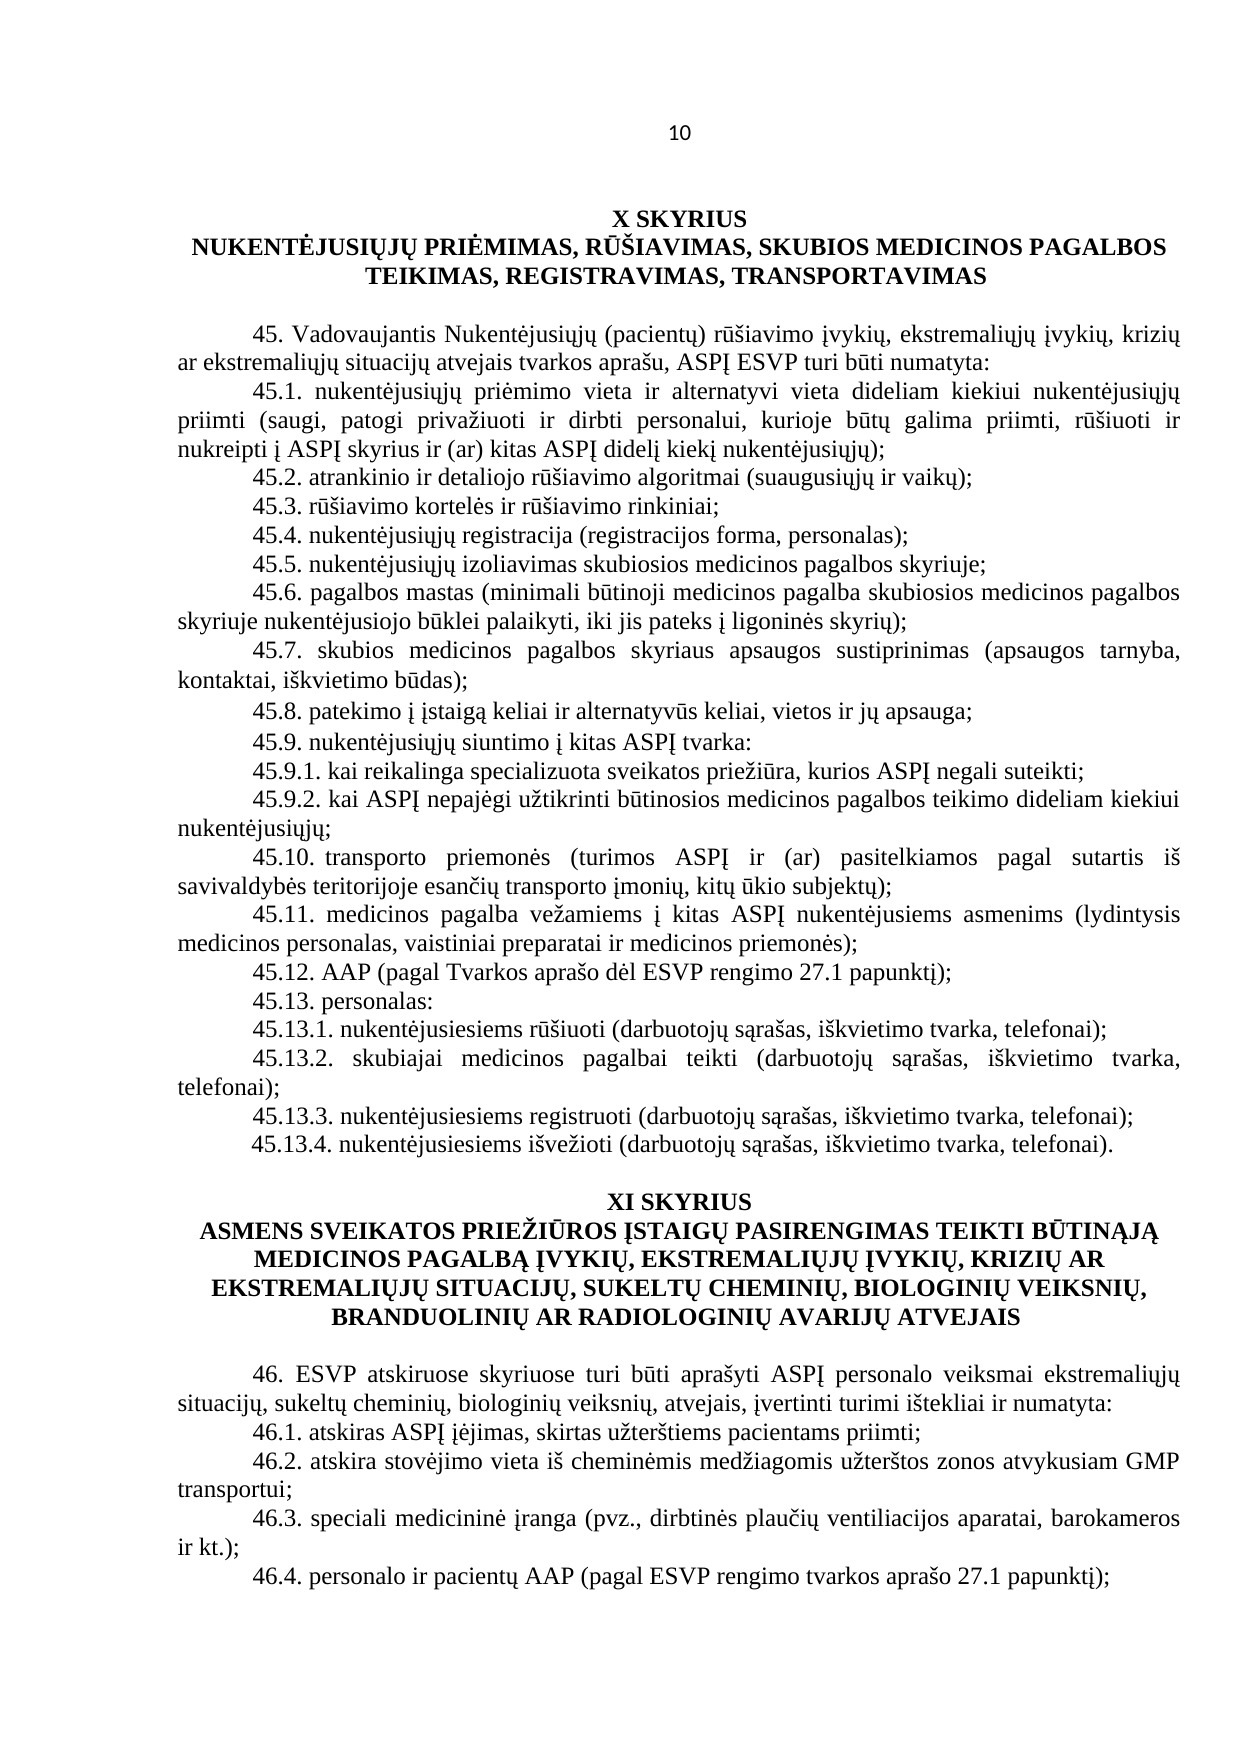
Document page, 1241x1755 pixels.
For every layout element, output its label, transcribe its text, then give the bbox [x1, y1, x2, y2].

text 46.4. personalo ir pacientų AAP (pagal ESVP rengimo tvarkos aprašo 27.1 papunktį); [177, 1561, 1181, 1589]
text 45. Vadovaujantis Nukentėjusiųjų (pacientų) rūšiavimo įvykių, ekstremaliųjų įvykių, krizių ar ekstremaliųjų situacijų atvejais tvarkos aprašu, ASPĮ ESVP turi būti numatyta: [177, 319, 1181, 376]
text 45.1. nukentėjusiųjų priėmimo vieta ir alternatyvi vieta dideliam kiekiui nukentėjusiųjų priimti (saugi, patogi privažiuoti ir dirbti personalui, kurioje būtų galima priimti, rūšiuoti ir nukreipti į ASPĮ skyrius ir (ar) kitas ASPĮ didelį kiekį nukentėjusiųjų); [177, 376, 1181, 462]
text 45.2. atrankinio ir detaliojo rūšiavimo algoritmai (suaugusiųjų ir vaikų); [177, 462, 1181, 491]
text ASMENS SVEIKATOS PRIEŽIŪROS ĮSTAIGŲ PASIRENGIMAS TEIKTI BŪTINĄJĄ MEDICINOS PAGALBĄ ĮVYKIŲ, EKSTREMALIŲJŲ ĮVYkIŲ, KRIZIŲ AR ekstremaliųjų SITUACIJŲ, SUKELTŲ CHEMINIŲ, BIOLOGINIŲ VEIKSNIŲ, BRANDUOLINIŲ AR RADIOLOGINIŲ AVARIJŲ ATVEJAIS [177, 1216, 1181, 1331]
text 45.13.3. nukentėjusiesiems registruoti (darbuotojų sąrašas, iškvietimo tvarka, telefonai); [177, 1101, 1181, 1129]
text 46. ESVP atskiruose skyriuose turi būti aprašyti ASPĮ personalo veiksmai ekstremaliųjų situacijų, sukeltų cheminių, biologinių veiksnių, atvejais, įvertinti turimi ištekliai ir numatyta: [177, 1359, 1181, 1417]
text 45.9. nukentėjusiųjų siuntimo į kitas ASPĮ tvarka: [177, 727, 1181, 756]
text 46.3. speciali medicininė įranga (pvz., dirbtinės plaučių ventiliacijos aparatai, barokameros ir kt.); [177, 1503, 1181, 1561]
text 45.10. transporto priemonės (turimos ASPĮ ir (ar) pasitelkiamos pagal sutartis iš savivaldybės teritorijoje esančių transporto įmonių, kitų ūkio subjektų); [177, 842, 1181, 899]
text 45.7. skubios medicinos pagalbos skyriaus apsaugos sustiprinimas (apsaugos tarnyba, kontaktai, iškvietimo būdas); [177, 635, 1181, 694]
text 45.6. pagalbos mastas (minimali būtinoji medicinos pagalba skubiosios medicinos pagalbos skyriuje nukentėjusiojo būklei palaikyti, iki jis pateks į ligoninės skyrių); [177, 577, 1181, 635]
text NUKENTĖJUSIŲJŲ PRIĖMIMAS, RŪŠIAVIMAS, SKUBIOS MEDICINOS PAGALBOS TEIKIMAS, REGISTRAVIMAS, TRANSPORTAVIMAS [177, 232, 1181, 290]
text 45.4. nukentėjusiųjų registracija (registracijos forma, personalas); [177, 520, 1181, 549]
text 45.12. AAP (pagal Tvarkos aprašo dėl ESVP rengimo 27.1 papunktį); [177, 957, 1181, 986]
text 45.13. personalas: [177, 986, 1181, 1014]
text 45.13.1. nukentėjusiesiems rūšiuoti (darbuotojų sąrašas, iškvietimo tvarka, telefonai); [177, 1014, 1181, 1043]
text 45.5. nukentėjusiųjų izoliavimas skubiosios medicinos pagalbos skyriuje; [177, 549, 1181, 577]
text 46.1. atskiras ASPĮ įėjimas, skirtas užterštiems pacientams priimti; [177, 1417, 1181, 1446]
text 46.2. atskira stovėjimo vieta iš cheminėmis medžiagomis užterštos zonos atvykusiam GMP transportui; [177, 1446, 1181, 1503]
text 45.11. medicinos pagalba vežamiems į kitas ASPĮ nukentėjusiems asmenims (lydintysis medicinos personalas, vaistiniai preparatai ir medicinos priemonės); [177, 899, 1181, 957]
text 45.8. patekimo į įstaigą keliai ir alternatyvūs keliai, vietos ir jų apsauga; [177, 696, 1181, 725]
text 45.13.4. nukentėjusiesiems išvežioti (darbuotojų sąrašas, iškvietimo tvarka, telefonai). [177, 1129, 1181, 1158]
text 45.13.2. skubiajai medicinos pagalbai teikti (darbuotojų sąrašas, iškvietimo tvarka, telefonai); [177, 1043, 1181, 1101]
text 45.9.2. kai ASPĮ nepajėgi užtikrinti būtinosios medicinos pagalbos teikimo dideliam kiekiui nukentėjusiųjų; [177, 784, 1181, 842]
text 45.9.1. kai reikalinga specializuota sveikatos priežiūra, kurios ASPĮ negali suteikti; [177, 756, 1181, 784]
text X SKYRIUS [177, 204, 1181, 232]
text XI SKYRIUS [177, 1187, 1181, 1216]
text 45.3. rūšiavimo kortelės ir rūšiavimo rinkiniai; [177, 491, 1181, 520]
